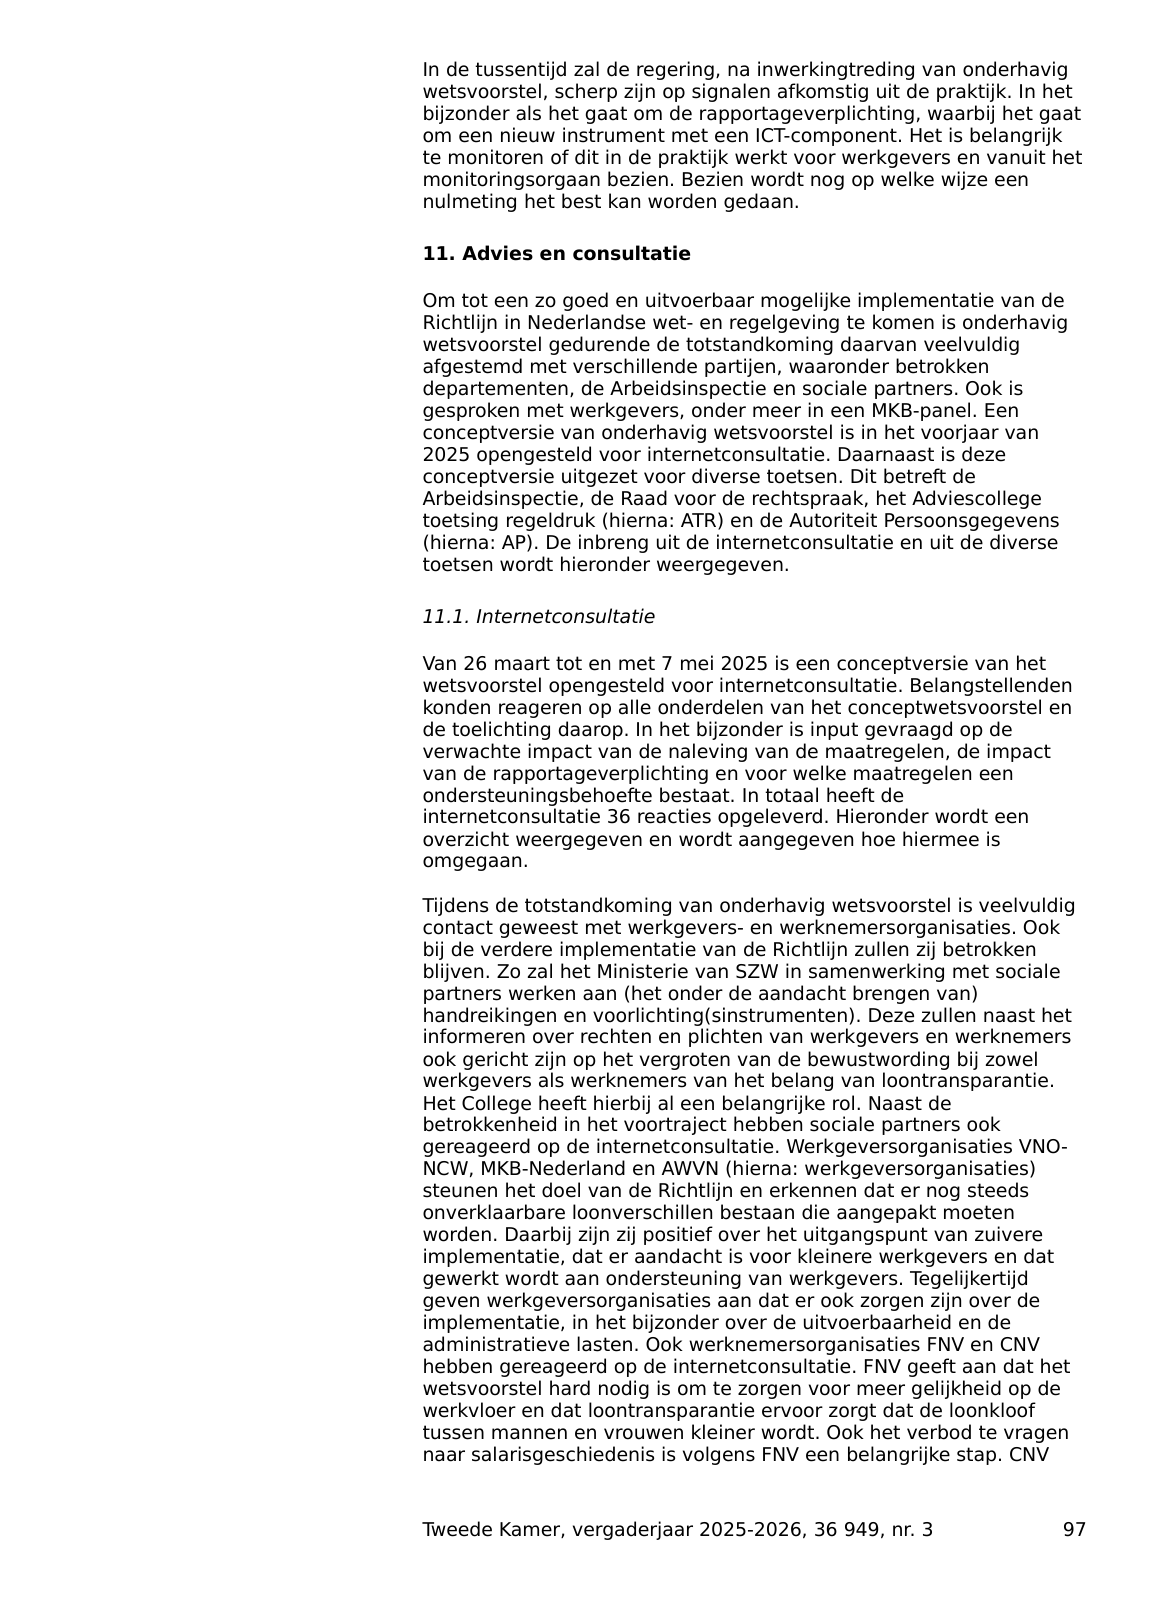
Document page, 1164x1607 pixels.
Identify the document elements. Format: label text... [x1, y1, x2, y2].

subtitle 11.1. Internetconsultatie [422, 606, 1087, 628]
text In de tussentijd zal de regering, na inwerkingtreding van onderhavig wetsvoorstel, scherp zijn op signalen afkomstig uit de praktijk. In het bijzonder als het gaat om de rapportageverplichting, waarbij het gaat om een nieuw instrument met een ICT-component. Het is belangrijk te monitoren of dit in de praktijk werkt voor werkgevers en vanuit het monitoringsorgaan bezien. Bezien wordt nog op welke wijze een nulmeting het best kan worden gedaan. [422, 59, 1087, 213]
text Tijdens de totstandkoming van onderhavig wetsvoorstel is veelvuldig contact geweest met werkgevers- en werknemersorganisaties. Ook bij de verdere implementatie van de Richtlijn zullen zij betrokken blijven. Zo zal het Ministerie van SZW in samenwerking met sociale partners werken aan (het onder de aandacht brengen van) handreikingen en voorlichting(sinstrumenten). Deze zullen naast het informeren over rechten en plichten van werkgevers en werknemers ook gericht zijn op het vergroten van de bewustwording bij zowel werkgevers als werknemers van het belang van loontransparantie. Het College heeft hierbij al een belangrijke rol. Naast de betrokkenheid in het voortraject hebben sociale partners ook gereageerd op de internetconsultatie. Werkgeversorganisaties VNO-NCW, MKB-Nederland en AWVN (hierna: werkgeversorganisaties) steunen het doel van de Richtlijn en erkennen dat er nog steeds onverklaarbare loonverschillen bestaan die aangepakt moeten worden. Daarbij zijn zij positief over het uitgangspunt van zuivere implementatie, dat er aandacht is voor kleinere werkgevers en dat gewerkt wordt aan ondersteuning van werkgevers. Tegelijkertijd geven werkgeversorganisaties aan dat er ook zorgen zijn over de implementatie, in het bijzonder over de uitvoerbaarheid en de administratieve lasten. Ook werknemersorganisaties FNV en CNV hebben gereageerd op de internetconsultatie. FNV geeft aan dat het wetsvoorstel hard nodig is om te zorgen voor meer gelijkheid op de werkvloer en dat loontransparantie ervoor zorgt dat de loonkloof tussen mannen en vrouwen kleiner wordt. Ook het verbod te vragen naar salarisgeschiedenis is volgens FNV een belangrijke stap. CNV [422, 894, 1087, 1466]
text Om tot een zo goed en uitvoerbaar mogelijke implementatie van de Richtlijn in Nederlandse wet- en regelgeving te komen is onderhavig wetsvoorstel gedurende de totstandkoming daarvan veelvuldig afgestemd met verschillende partijen, waaronder betrokken departementen, de Arbeidsinspectie en sociale partners. Ook is gesproken met werkgevers, onder meer in een MKB-panel. Een conceptversie van onderhavig wetsvoorstel is in het voorjaar van 2025 opengesteld voor internetconsultatie. Daarnaast is deze conceptversie uitgezet voor diverse toetsen. Dit betreft de Arbeidsinspectie, de Raad voor de rechtspraak, het Adviescollege toetsing regeldruk (hierna: ATR) en de Autoriteit Persoonsgegevens (hierna: AP). De inbreng uit de internetconsultatie en uit de diverse toetsen wordt hieronder weergegeven. [422, 290, 1087, 576]
text Van 26 maart tot en met 7 mei 2025 is een conceptversie van het wetsvoorstel opengesteld voor internetconsultatie. Belangstellenden konden reageren op alle onderdelen van het conceptwetsvoorstel en de toelichting daarop. In het bijzonder is input gevraagd op de verwachte impact van de naleving van de maatregelen, de impact van de rapportageverplichting en voor welke maatregelen een ondersteuningsbehoefte bestaat. In totaal heeft de internetconsultatie 36 reacties opgeleverd. Hieronder wordt een overzicht weergegeven en wordt aangegeven hoe hiermee is omgegaan. [422, 653, 1087, 872]
subtitle 11. Advies en consultatie [422, 243, 1087, 265]
